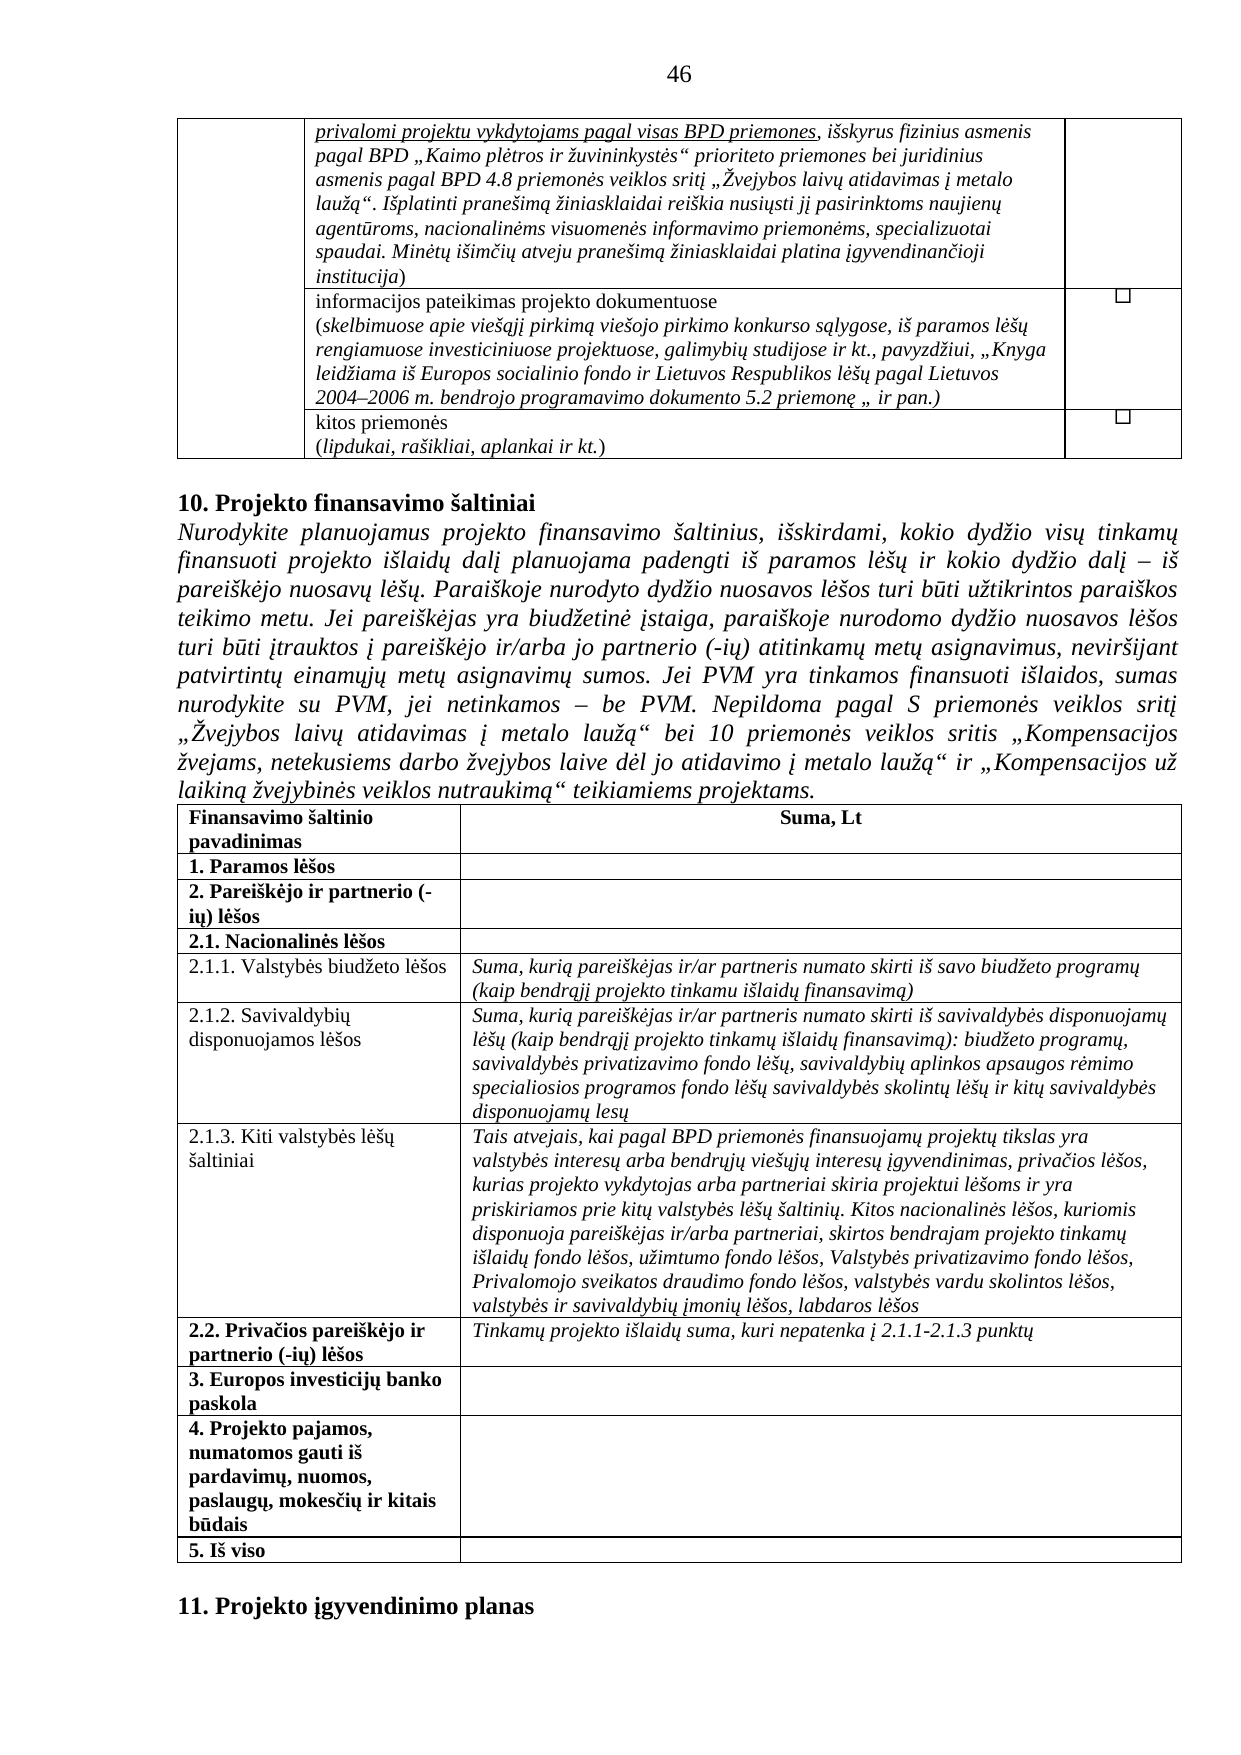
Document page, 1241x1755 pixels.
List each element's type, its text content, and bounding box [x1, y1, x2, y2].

table_cell 1. Paramos lėšos [178, 854, 460, 878]
table_cell 2. Pareiškėjo ir partnerio (-ių) lėšos [178, 880, 460, 928]
table_cell 4. Projekto pajamos, numatomos gauti iš pardavimų, nuomos, paslaugų, mokesčių ir kitais būdais [178, 1416, 460, 1536]
text 11. Projekto įgyvendinimo planas [177, 1591, 1181, 1620]
table_header Suma, Lt [461, 805, 1181, 853]
table_cell privalomi projektu vykdytojams pagal visas BPD priemones, išskyrus fizinius asmenis pagal BPD „Kaimo plėtros ir žuvininkystės“ prioriteto priemones bei juridinius asmenis pagal BPD 4.8 priemonės veiklos sritį „Žvejybos laivų atidavimas į metalo laužą“. Išplatinti pranešimą žiniasklaidai reiškia nusiųsti jį pasirinktoms naujienų agentūroms, nacionalinėms visuomenės informavimo priemonėms, specializuotai spaudai. Minėtų išimčių atveju pranešimą žiniasklaidai platina įgyvendinančioji institucija) [305, 119, 1064, 288]
table_header Finansavimo šaltinio pavadinimas [178, 805, 460, 853]
table_cell [461, 1367, 1181, 1415]
table_cell Tais atvejais, kai pagal BPD priemonės finansuojamų projektų tikslas yra valstybės interesų arba bendrųjų viešųjų interesų įgyvendinimas, privačios lėšos, kurias projekto vykdytojas arba partneriai skiria projektui lėšoms ir yra priskiriamos prie kitų valstybės lėšų šaltinių. Kitos nacionalinės lėšos, kuriomis disponuoja pareiškėjas ir/arba partneriai, skirtos bendrajam projekto tinkamų išlaidų fondo lėšos, užimtumo fondo lėšos, Valstybės privatizavimo fondo lėšos, Privalomojo sveikatos draudimo fondo lėšos, valstybės vardu skolintos lėšos, valstybės ir savivaldybių įmonių lėšos, labdaros lėšos [461, 1124, 1181, 1317]
table_cell Tinkamų projekto išlaidų suma, kuri nepatenka į 2.1.1-2.1.3 punktų [461, 1318, 1181, 1366]
table_cell [461, 880, 1181, 928]
table_cell £ [1066, 410, 1181, 458]
table_cell 2.1.1. Valstybės biudžeto lėšos [178, 954, 460, 1002]
table_cell [461, 854, 1181, 878]
table_cell 3. Europos investicijų banko paskola [178, 1367, 460, 1415]
table_cell 5. Iš viso [178, 1538, 460, 1562]
table_cell kitos priemonės (lipdukai, rašikliai, aplankai ir kt.) [305, 410, 1064, 458]
table_cell [461, 929, 1181, 953]
text Nurodykite planuojamus projekto finansavimo šaltinius, išskirdami, kokio dydžio visų tinkamų finansuoti projekto išlaidų dalį planuojama padengti iš paramos lėšų ir kokio dydžio dalį – iš pareiškėjo nuosavų lėšų. Paraiškoje nurodyto dydžio nuosavos lėšos turi būti užtikrintos paraiškos teikimo metu. Jei pareiškėjas yra biudžetinė įstaiga, paraiškoje nurodomo dydžio nuosavos lėšos turi būti įtrauktos į pareiškėjo ir/arba jo partnerio (-ių) atitinkamų metų asignavimus, neviršijant patvirtintų einamųjų metų asignavimų sumos. Jei PVM yra tinkamos finansuoti išlaidos, sumas nurodykite su PVM, jei netinkamos – be PVM. Nepildoma pagal S priemonės veiklos sritį „Žvejybos laivų atidavimas į metalo laužą“ bei 10 priemonės veiklos sritis „Kompensacijos žvejams, netekusiems darbo žvejybos laive dėl jo atidavimo į metalo laužą“ ir „Kompensacijos už laikiną žvejybinės veiklos nutraukimą“ teikiamiems projektams. [177, 517, 1181, 804]
table_cell Suma, kurią pareiškėjas ir/ar partneris numato skirti iš savivaldybės disponuojamų lėšų (kaip bendrąjį projekto tinkamų išlaidų finansavimą): biudžeto programų, savivaldybės privatizavimo fondo lėšų, savivaldybių aplinkos apsaugos rėmimo specialiosios programos fondo lėšų savivaldybės skolintų lėšų ir kitų savivaldybės disponuojamų lesų [461, 1003, 1181, 1123]
table_cell informacijos pateikimas projekto dokumentuose (skelbimuose apie viešąjį pirkimą viešojo pirkimo konkurso sąlygose, iš paramos lėšų rengiamuose investiciniuose projektuose, galimybių studijose ir kt., pavyzdžiui, „Knyga leidžiama iš Europos socialinio fondo ir Lietuvos Respublikos lėšų pagal Lietuvos 2004–2006 m. bendrojo programavimo dokumento 5.2 priemonę „ ir pan.) [305, 289, 1064, 409]
table_cell [1066, 119, 1181, 288]
text 10. Projekto finansavimo šaltiniai [177, 488, 1181, 517]
table_cell [461, 1538, 1181, 1562]
table_cell [461, 1416, 1181, 1536]
table_cell [178, 119, 304, 458]
table_cell 2.1.3. Kiti valstybės lėšų šaltiniai [178, 1124, 460, 1317]
table_cell 2.1. Nacionalinės lėšos [178, 929, 460, 953]
table_cell 2.2. Privačios pareiškėjo ir partnerio (-ių) lėšos [178, 1318, 460, 1366]
table_cell Suma, kurią pareiškėjas ir/ar partneris numato skirti iš savo biudžeto programų (kaip bendrąjį projekto tinkamu išlaidų finansavimą) [461, 954, 1181, 1002]
table_cell £ [1066, 289, 1181, 409]
table_cell 2.1.2. Savivaldybių disponuojamos lėšos [178, 1003, 460, 1123]
